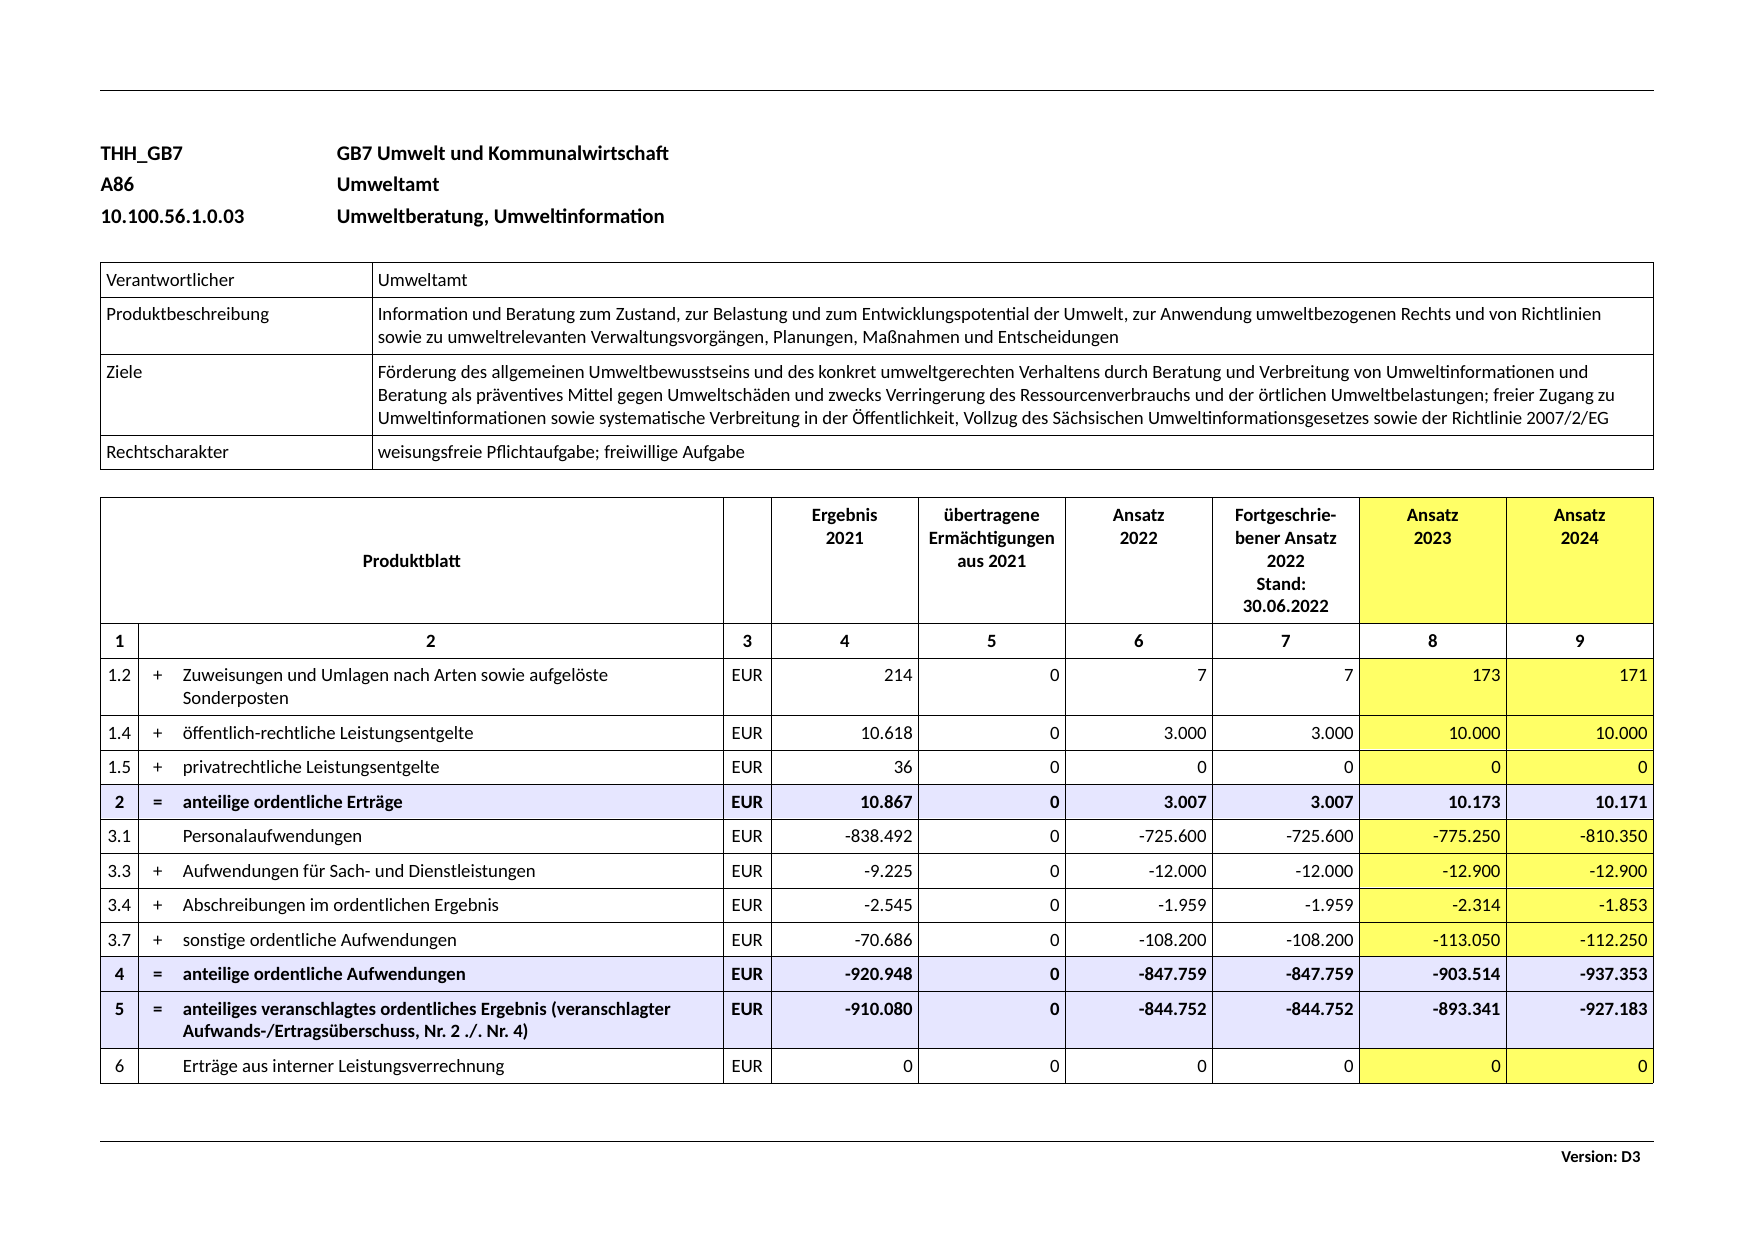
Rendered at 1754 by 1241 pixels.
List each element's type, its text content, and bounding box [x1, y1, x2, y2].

table_cell Personalaufwendungen [177, 820, 723, 853]
table_header Umweltamt [373, 263, 1653, 297]
table_cell -113.050 [1360, 923, 1506, 956]
table_cell 3.4 [101, 889, 138, 922]
table_header [724, 498, 771, 623]
table_cell 10.000 [1507, 716, 1653, 749]
table_cell 5 [919, 624, 1065, 658]
table_cell 0 [1066, 751, 1212, 784]
table_cell 3.000 [1213, 716, 1359, 749]
table_cell 7 [1213, 659, 1359, 715]
table_cell 0 [919, 889, 1065, 922]
table_cell 0 [919, 785, 1065, 818]
table_cell EUR [724, 820, 771, 853]
table_header Fortgeschrie-bener Ansatz 2022 Stand: 30.06.2022 [1213, 498, 1359, 623]
table_cell -920.948 [772, 957, 918, 991]
table_cell -927.183 [1507, 992, 1653, 1048]
table_cell 3.1 [101, 820, 138, 853]
table_cell + [139, 716, 177, 749]
table_cell + [139, 889, 177, 922]
table_cell -70.686 [772, 923, 918, 956]
table_cell -844.752 [1213, 992, 1359, 1048]
table_cell EUR [724, 923, 771, 956]
table_cell -12.000 [1213, 854, 1359, 887]
table_cell 3.007 [1066, 785, 1212, 818]
table_cell -2.545 [772, 889, 918, 922]
text THH_GB7 GB7 Umwelt und Kommunalwirtschaft [100, 140, 1653, 166]
table_cell 5 [101, 992, 138, 1048]
table_cell -725.600 [1213, 820, 1359, 853]
table_cell -1.959 [1066, 889, 1212, 922]
table_cell 7 [1066, 659, 1212, 715]
table_cell Erträge aus interner Leistungsverrechnung [177, 1049, 723, 1083]
table_cell 3.007 [1213, 785, 1359, 818]
table_cell EUR [724, 751, 771, 784]
table_cell Produktbeschreibung [101, 298, 372, 354]
table_cell 2 [101, 785, 138, 818]
table_cell 4 [101, 957, 138, 991]
table_header Ansatz 2024 [1507, 498, 1653, 623]
table_cell -903.514 [1360, 957, 1506, 991]
table_cell 0 [919, 992, 1065, 1048]
table_cell 0 [1066, 1049, 1212, 1083]
table_cell 0 [1507, 1049, 1653, 1083]
table_cell 0 [919, 751, 1065, 784]
table_cell 10.618 [772, 716, 918, 749]
table_cell -844.752 [1066, 992, 1212, 1048]
table_cell -2.314 [1360, 889, 1506, 922]
table_cell EUR [724, 716, 771, 749]
table_cell privatrechtliche Leistungsentgelte [177, 751, 723, 784]
table_cell 1.5 [101, 751, 138, 784]
table_cell -108.200 [1213, 923, 1359, 956]
table_cell weisungsfreie Pflichtaufgabe; freiwillige Aufgabe [373, 436, 1653, 469]
table_cell EUR [724, 659, 771, 715]
table_cell 10.867 [772, 785, 918, 818]
table_cell 0 [919, 1049, 1065, 1083]
table_cell 0 [919, 854, 1065, 887]
table_cell -112.250 [1507, 923, 1653, 956]
table_cell -847.759 [1066, 957, 1212, 991]
table_cell -12.000 [1066, 854, 1212, 887]
table_header Ansatz 2023 [1360, 498, 1506, 623]
table_cell Rechtscharakter [101, 436, 372, 469]
table_cell Förderung des allgemeinen Umweltbewusstseins und des konkret umweltgerechten Verhaltens durch Beratung und Verbreitung von Umweltinformationen und Beratung als präventives Mittel gegen Umweltschäden und zwecks Verringerung des Ressourcenverbrauchs und der örtlichen Umweltbelastungen; freier Zugang zu Umweltinformationen sowie systematische Verbreitung in der Öffentlichkeit, Vollzug des Sächsischen Umweltinformationsgesetzes sowie der Richtlinie 2007/2/EG [373, 355, 1653, 434]
table_cell -1.853 [1507, 889, 1653, 922]
table_cell 9 [1507, 624, 1653, 658]
table_cell Information und Beratung zum Zustand, zur Belastung und zum Entwicklungspotential der Umwelt, zur Anwendung umweltbezogenen Rechts und von Richtlinien sowie zu umweltrelevanten Verwaltungsvorgängen, Planungen, Maßnahmen und Entscheidungen [373, 298, 1653, 354]
table_cell + [139, 923, 177, 956]
table_cell -1.959 [1213, 889, 1359, 922]
table_cell -893.341 [1360, 992, 1506, 1048]
table_cell anteiliges veranschlagtes ordentliches Ergebnis (veranschlagter Aufwands-/Ertragsüberschuss, Nr. 2 ./. Nr. 4) [177, 992, 723, 1048]
table_cell Ziele [101, 355, 372, 434]
table_cell 3.7 [101, 923, 138, 956]
table_cell 0 [1360, 751, 1506, 784]
table_cell 36 [772, 751, 918, 784]
table_cell [139, 1049, 177, 1083]
table_cell 7 [1213, 624, 1359, 658]
table_cell Zuweisungen und Umlagen nach Arten sowie aufgelöste Sonderposten [177, 659, 723, 715]
table_header Verantwortlicher [101, 263, 372, 297]
table_cell + [139, 854, 177, 887]
table_cell EUR [724, 785, 771, 818]
table_cell 0 [1213, 751, 1359, 784]
table_cell -910.080 [772, 992, 918, 1048]
table_cell EUR [724, 889, 771, 922]
table_cell = [139, 992, 177, 1048]
table_cell 10.171 [1507, 785, 1653, 818]
table_cell 2 [139, 624, 723, 658]
table_cell + [139, 751, 177, 784]
table_header Produktblatt [101, 498, 723, 623]
table_cell 173 [1360, 659, 1506, 715]
table_header Ansatz 2022 [1066, 498, 1212, 623]
table_cell 10.000 [1360, 716, 1506, 749]
table_cell 0 [1213, 1049, 1359, 1083]
table_cell 0 [919, 820, 1065, 853]
table_header Ergebnis 2021 [772, 498, 918, 623]
table_cell [139, 820, 177, 853]
table_cell Abschreibungen im ordentlichen Ergebnis [177, 889, 723, 922]
table_cell 0 [919, 957, 1065, 991]
table_cell EUR [724, 1049, 771, 1083]
table_cell -108.200 [1066, 923, 1212, 956]
table_cell = [139, 957, 177, 991]
table_cell -12.900 [1360, 854, 1506, 887]
table_cell -12.900 [1507, 854, 1653, 887]
table_cell 10.173 [1360, 785, 1506, 818]
table_cell -937.353 [1507, 957, 1653, 991]
table_cell 1 [101, 624, 138, 658]
table_cell EUR [724, 854, 771, 887]
table_cell 6 [101, 1049, 138, 1083]
table_cell 1.4 [101, 716, 138, 749]
table_cell EUR [724, 992, 771, 1048]
table_cell sonstige ordentliche Aufwendungen [177, 923, 723, 956]
table_cell -847.759 [1213, 957, 1359, 991]
table_cell -838.492 [772, 820, 918, 853]
table_cell 3.000 [1066, 716, 1212, 749]
text A86 Umweltamt [100, 172, 1653, 197]
table_cell Aufwendungen für Sach- und Dienstleistungen [177, 854, 723, 887]
table_cell anteilige ordentliche Aufwendungen [177, 957, 723, 991]
table_cell EUR [724, 957, 771, 991]
table_header übertragene Ermächtigungen aus 2021 [919, 498, 1065, 623]
table_cell -775.250 [1360, 820, 1506, 853]
table_cell 171 [1507, 659, 1653, 715]
table_cell 0 [919, 923, 1065, 956]
table_cell 0 [1507, 751, 1653, 784]
table_cell -9.225 [772, 854, 918, 887]
table_cell öffentlich-rechtliche Leistungsentgelte [177, 716, 723, 749]
table_cell 0 [919, 716, 1065, 749]
table_cell 6 [1066, 624, 1212, 658]
table_cell 3 [724, 624, 771, 658]
table_cell 0 [1360, 1049, 1506, 1083]
text 10.100.56.1.0.03 Umweltberatung, Umweltinformation [100, 203, 1653, 228]
table_cell -725.600 [1066, 820, 1212, 853]
table_cell 214 [772, 659, 918, 715]
table_cell = [139, 785, 177, 818]
table_cell + [139, 659, 177, 715]
table_cell 1.2 [101, 659, 138, 715]
table_cell 8 [1360, 624, 1506, 658]
table_cell 0 [919, 659, 1065, 715]
table_cell 3.3 [101, 854, 138, 887]
table_cell 4 [772, 624, 918, 658]
table_cell 0 [772, 1049, 918, 1083]
table_cell -810.350 [1507, 820, 1653, 853]
table_cell anteilige ordentliche Erträge [177, 785, 723, 818]
